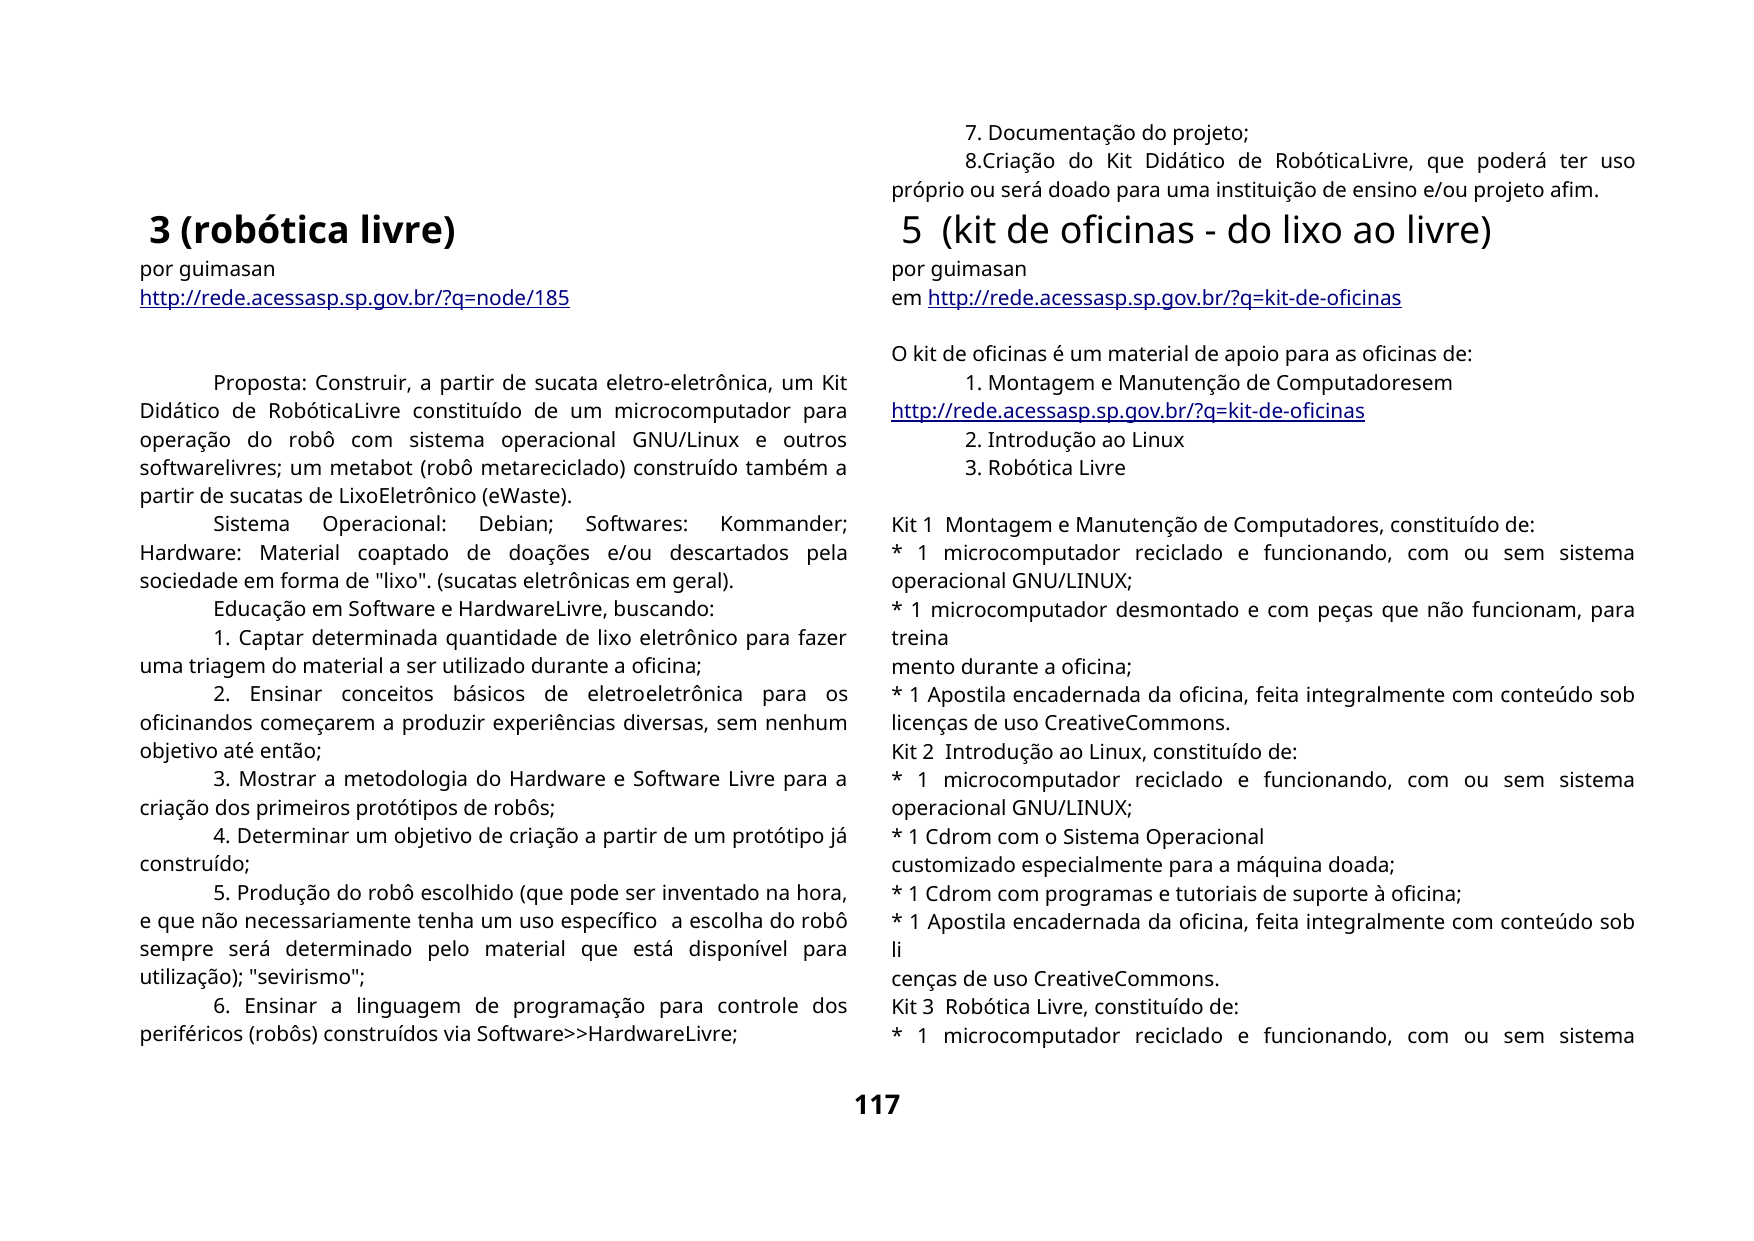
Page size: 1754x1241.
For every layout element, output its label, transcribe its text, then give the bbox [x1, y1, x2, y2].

text 1. Montagem e Manutenção de Computadoresem http://rede.acessasp.sp.gov.br/?q=kit-de-oficinas [891, 368, 1636, 425]
text * 1 Cd­rom com programas e tutoriais de suporte à oficina; [891, 879, 1636, 907]
text em http://rede.acessasp.sp.gov.br/?q=kit-de-oficinas [891, 283, 1636, 311]
text 1. Captar determinada quantidade de lixo eletrônico para fazer uma triagem do material a ser utilizado durante a oficina; [139, 623, 848, 679]
text customizado especialmente para a máquina doada; [891, 850, 1636, 879]
text http://rede.acessasp.sp.gov.br/?q=node/185 [139, 283, 848, 311]
text 5 (kit de oficinas - do lixo ao livre) [891, 203, 1636, 254]
text 2. Ensinar conceitos básicos de eletro­eletrônica para os oficinandos começarem a produzir experiências diversas, sem nenhum objetivo até então; [139, 679, 848, 764]
text cenças de uso Creative­Commons. [891, 964, 1636, 992]
text por guimasan [139, 254, 848, 283]
text Kit 3 ­ Robótica Livre, constituído de: [891, 992, 1636, 1021]
text 5. Produção do robô escolhido (que pode ser inventado na hora, e que não necessariamente tenha um uso específico ­ a escolha do robô sempre será determinado pelo material que está disponível para utilização); "sevirismo"; [139, 878, 848, 991]
text * 1 Apostila encadernada da oficina, feita integralmente com conteúdo sob licenças de uso Creative­Commons. [891, 680, 1636, 737]
text Sistema Operacional: Debian; Softwares: Kommander; Hardware: Material coaptado de doações e/ou descartados pela sociedade em forma de "lixo". (sucatas eletrônicas em geral). [139, 509, 848, 594]
text 3. Robótica Livre [891, 453, 1636, 482]
text * 1 microcomputador desmontado e com peças que não funcionam, para treina [891, 595, 1636, 652]
text * 1 microcomputador reciclado e funcionando, com ou sem sistema [891, 1021, 1636, 1049]
text * 1 Cd­rom com o Sistema Operacional [891, 822, 1636, 850]
text * 1 Apostila encadernada da oficina, feita integralmente com conteúdo sob li [891, 907, 1636, 964]
text * 1 microcomputador reciclado e funcionando, com ou sem sistema operacional GNU/LINUX; [891, 538, 1636, 595]
text 6. Ensinar a linguagem de programação para controle dos periféricos (robôs) construídos via Software>>Hardware­Livre; [139, 991, 848, 1048]
text 2. Introdução ao Linux [891, 425, 1636, 453]
text 4. Determinar um objetivo de criação a partir de um protótipo já construído; [139, 821, 848, 878]
text Kit 2 ­ Introdução ao Linux, constituído de: [891, 737, 1636, 765]
text O kit de oficinas é um material de apoio para as oficinas de: [891, 339, 1636, 368]
text Educação em Software e Hardware­Livre, buscando: [139, 594, 848, 623]
text 3 (robótica livre) [139, 203, 848, 254]
text Kit 1 ­ Montagem e Manutenção de Computadores, constituído de: [891, 510, 1636, 538]
text Proposta: Construir, a partir de sucata eletro-eletrônica, um Kit Didático de Robótica­Livre constituído de um microcomputador para operação do robô com sistema operacional GNU/Linux e outros software­livres; um metabot (robô metareciclado) construído também a partir de sucatas de Lixo­Eletrônico (e­Waste). [139, 368, 848, 509]
text 7. Documentação do projeto; [891, 118, 1636, 147]
text por guimasan [891, 254, 1636, 283]
text 8.Criação do Kit Didático de Robótica­Livre, que poderá ter uso próprio ou será doado para uma instituição de ensino e/ou projeto afim. [891, 147, 1636, 203]
text * 1 microcomputador reciclado e funcionando, com ou sem sistema operacional GNU/LINUX; [891, 765, 1636, 822]
text mento durante a oficina; [891, 652, 1636, 680]
text 3. Mostrar a metodologia do Hardware e Software Livre para a criação dos primeiros protótipos de robôs; [139, 764, 848, 821]
